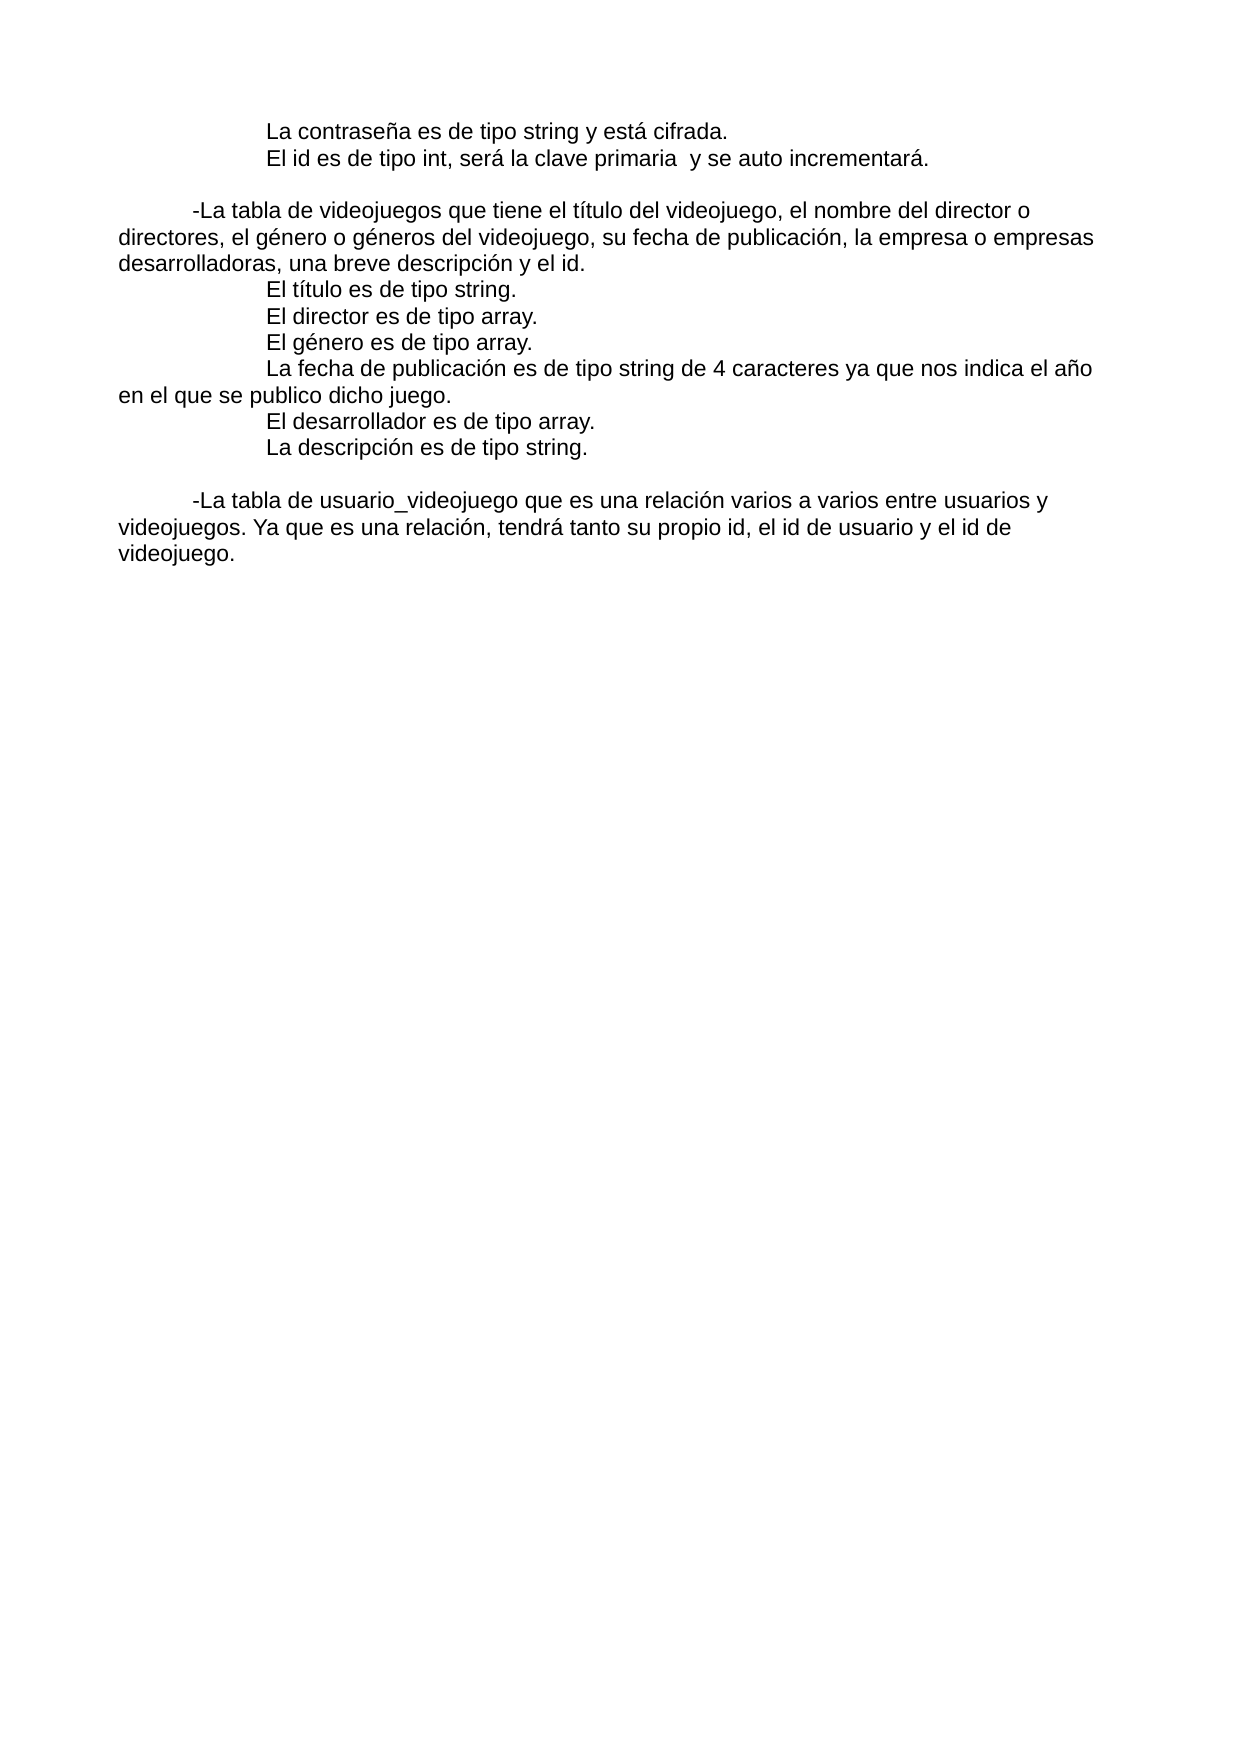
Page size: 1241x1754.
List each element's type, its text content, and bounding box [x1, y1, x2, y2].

text -La tabla de usuario_videojuego que es una relación varios a varios entre usuarios y videojuegos. Ya que es una relación, tendrá tanto su propio id, el id de usuario y el id de videojuego. [118, 487, 1122, 566]
text La fecha de publicación es de tipo string de 4 caracteres ya que nos indica el año en el que se publico dicho juego. [118, 355, 1122, 408]
text El director es de tipo array. [118, 303, 1122, 329]
text -La tabla de videojuegos que tiene el título del videojuego, el nombre del director o directores, el género o géneros del videojuego, su fecha de publicación, la empresa o empresas desarrolladoras, una breve descripción y el id. [118, 197, 1122, 276]
text El id es de tipo int, será la clave primaria y se auto incrementará. [118, 144, 1122, 171]
text La descripción es de tipo string. [118, 434, 1122, 461]
text El título es de tipo string. [118, 276, 1122, 303]
text El desarrollador es de tipo array. [118, 408, 1122, 434]
text El género es de tipo array. [118, 329, 1122, 355]
text La contraseña es de tipo string y está cifrada. [118, 118, 1122, 144]
